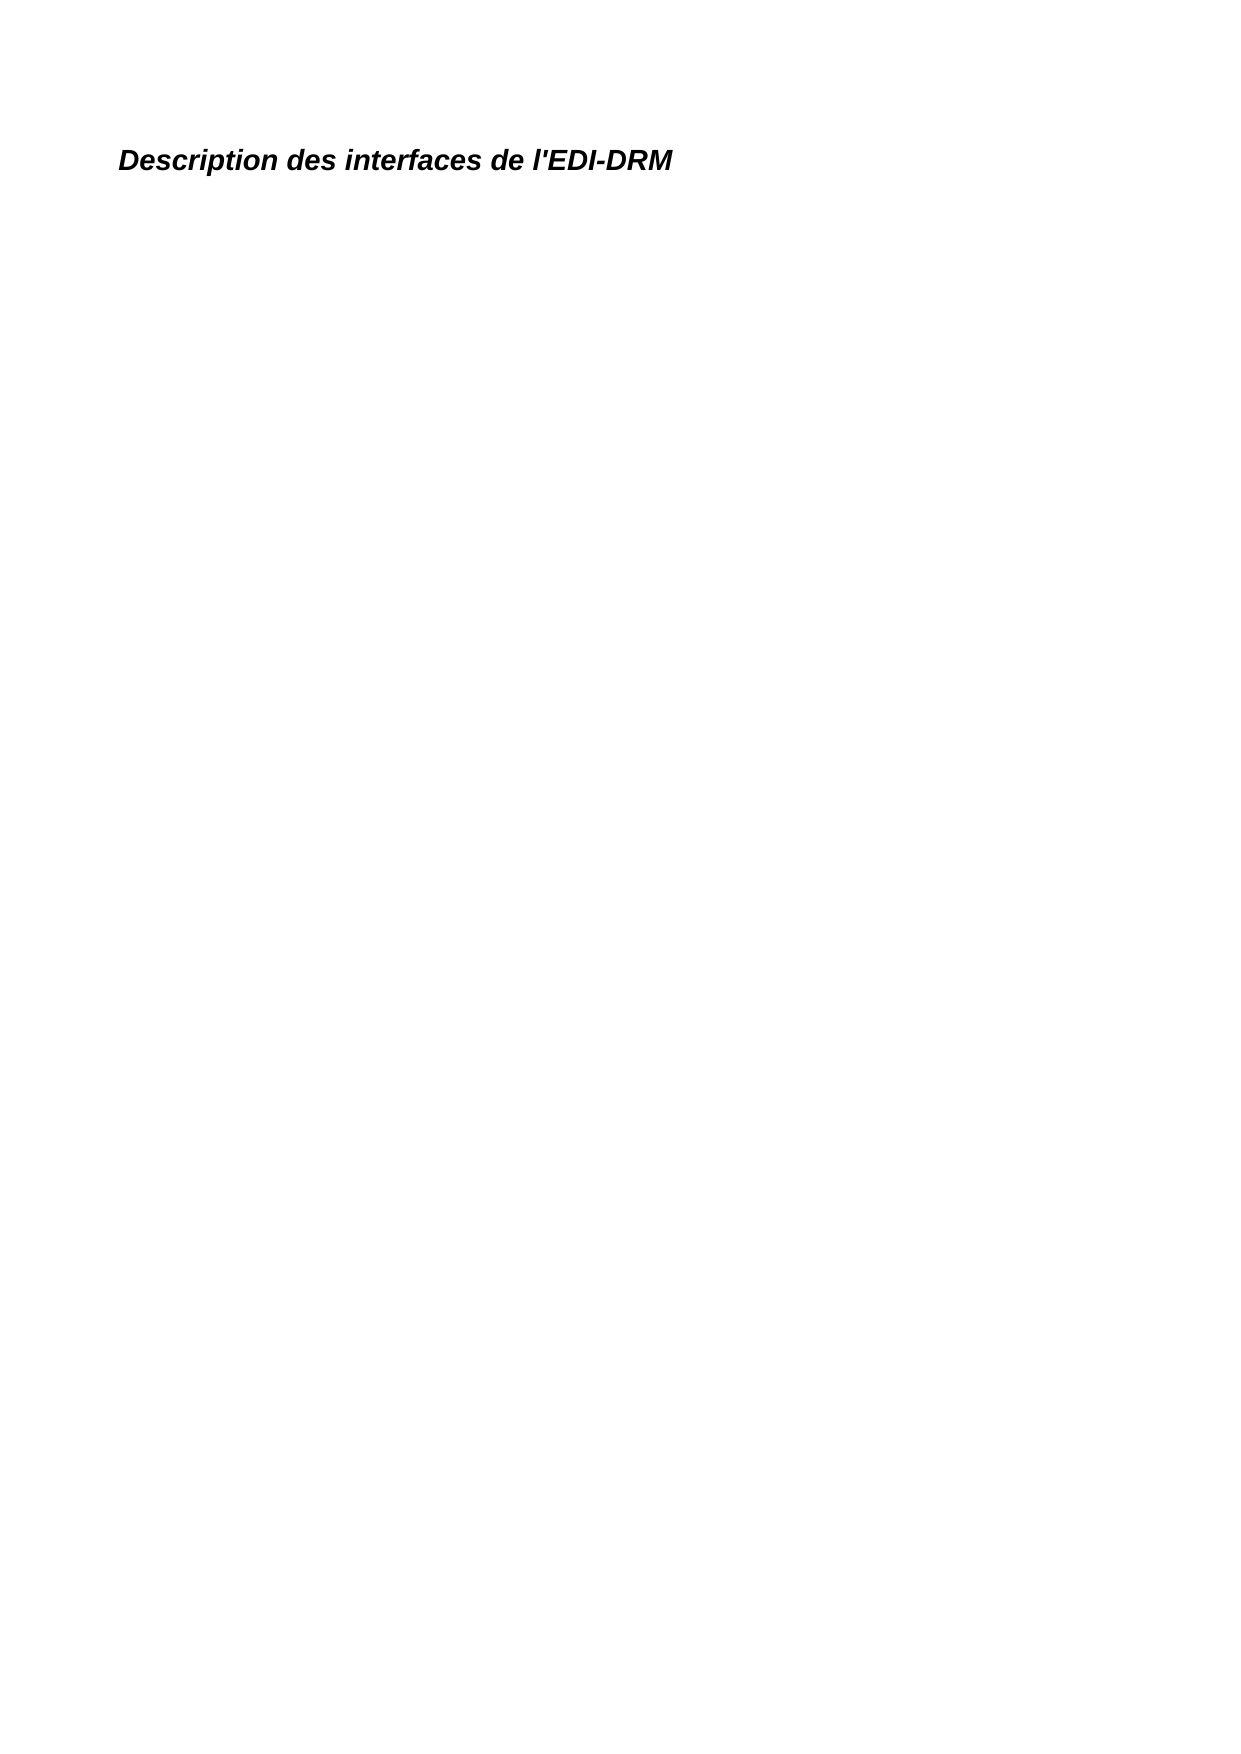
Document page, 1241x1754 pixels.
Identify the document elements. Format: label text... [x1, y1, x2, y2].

subtitle Description des interfaces de l'EDI-DRM [118, 143, 1122, 177]
